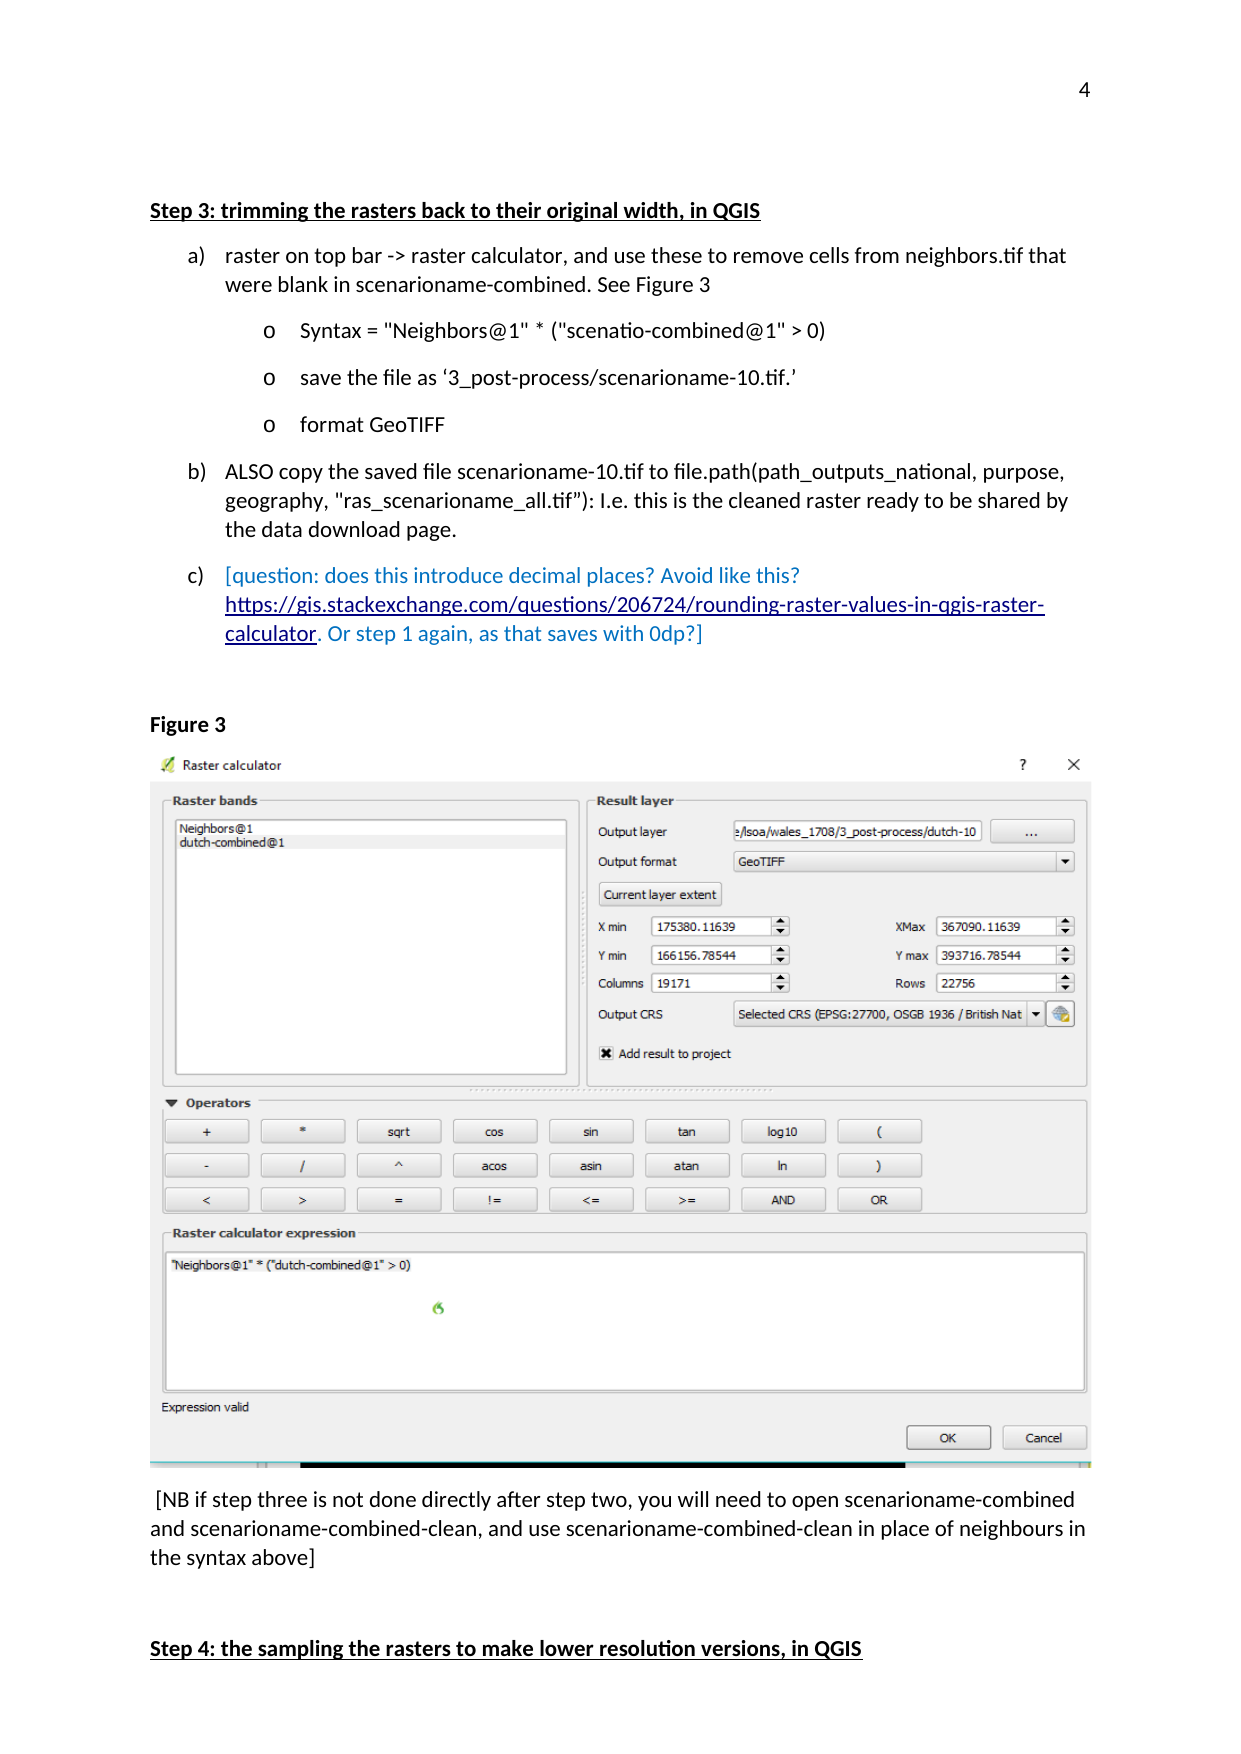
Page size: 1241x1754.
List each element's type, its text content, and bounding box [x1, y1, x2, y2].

text Step 3: trimming the rasters back to their original width, in QGIS [150, 196, 1090, 224]
list [question: does this introduce decimal places? Avoid like this? https://gis.stackexchange.com/questions/206724/rounding-raster-values-in-qgis-raster-calculator. Or step 1 again, as that saves with 0dp?] [187, 561, 1090, 647]
text [NB if step three is not done directly after step two, you will need to open scenarioname-combined and scenarioname-combined-clean, and use scenarioname-combined-clean in place of neighbours in the syntax above] [150, 1485, 1090, 1571]
list format GeoTIFF [262, 410, 1090, 439]
list raster on top bar -> raster calculator, and use these to remove cells from neighbors.tif that were blank in scenarioname-combined. See Figure 3 [187, 241, 1090, 298]
list ALSO copy the saved file scenarioname-10.tif to file.path(path_outputs_national, purpose, geography, "ras_scenarioname_all.tif”): I.e. this is the cleaned raster ready to be shared by the data download page. [187, 457, 1090, 543]
list save the file as ‘3_post-process/scenarioname-10.tif.’ [262, 363, 1090, 392]
list Syntax = "Neighbors@1" * ("scenatio-combined@1" > 0) [262, 316, 1090, 345]
text Figure 3 [150, 711, 1090, 739]
text Step 4: the sampling the rasters to make lower resolution versions, in QGIS [150, 1634, 1090, 1662]
